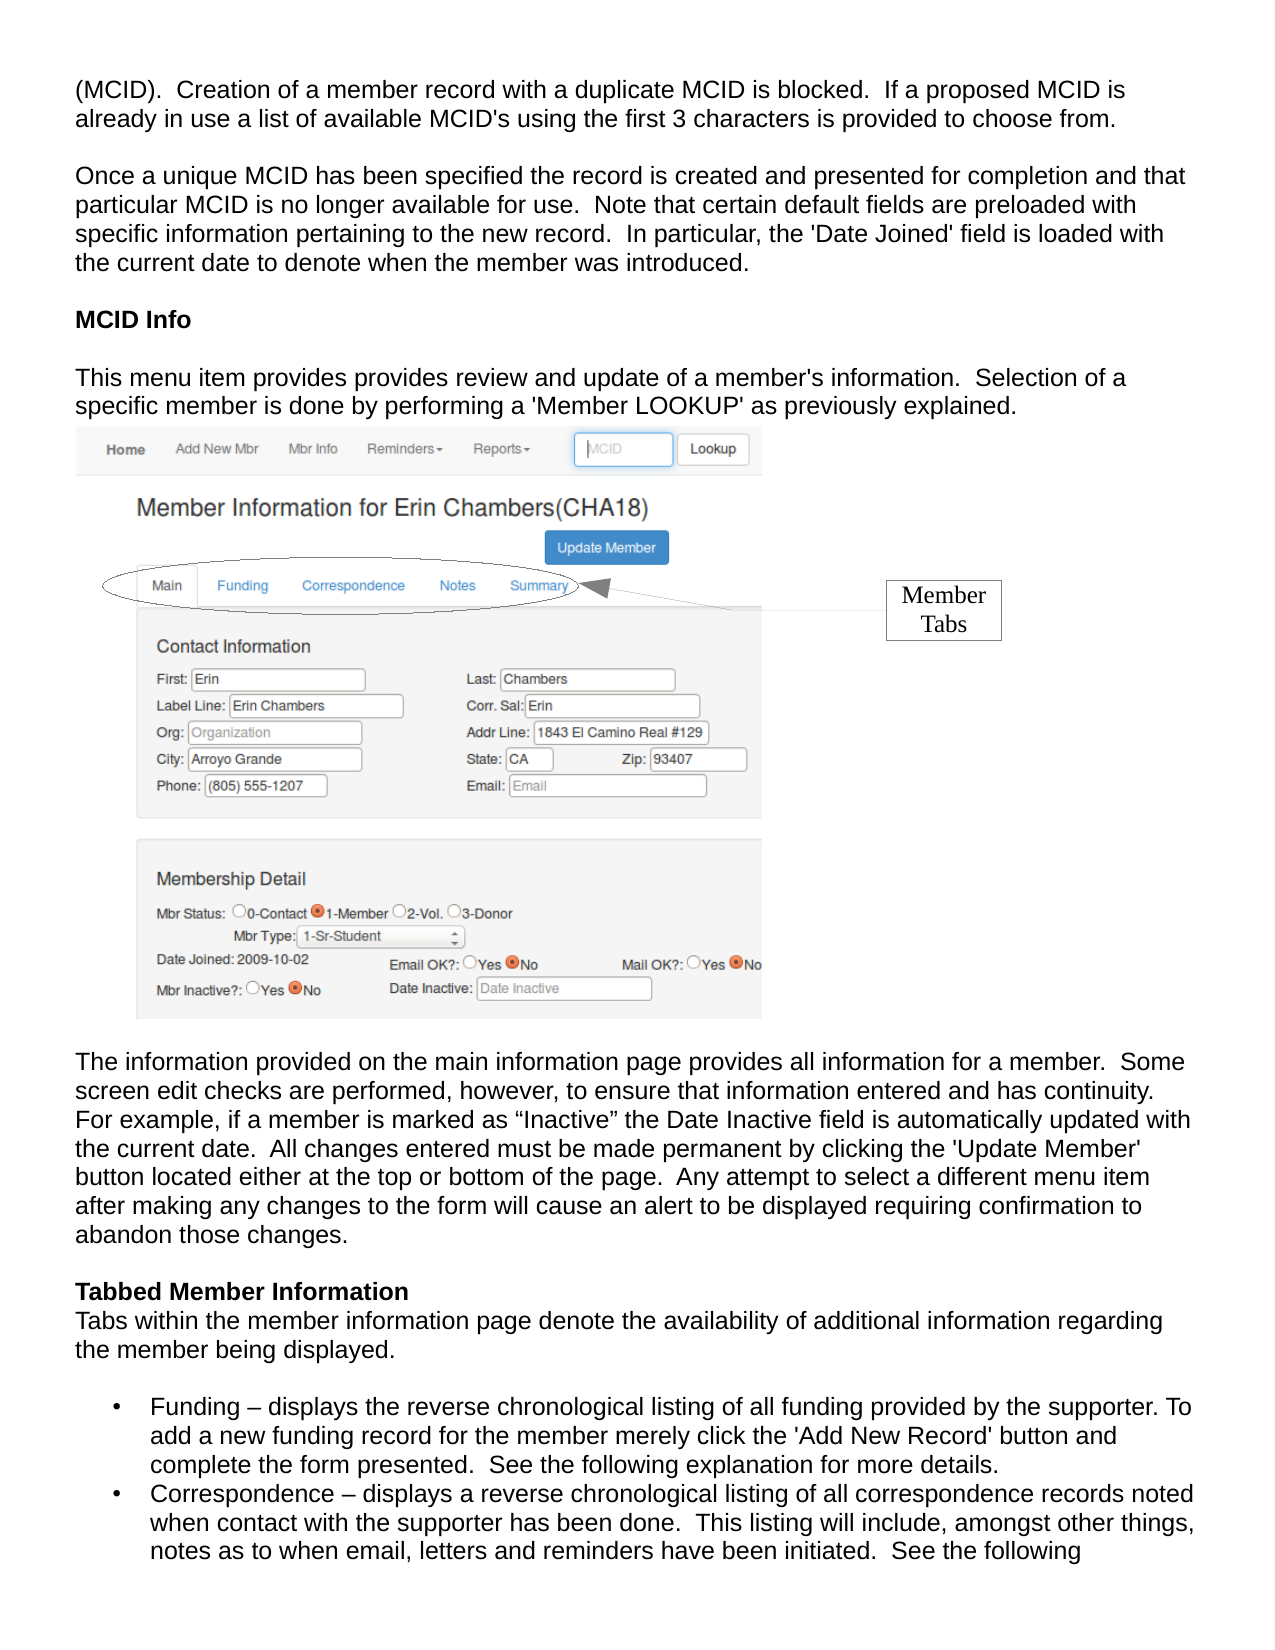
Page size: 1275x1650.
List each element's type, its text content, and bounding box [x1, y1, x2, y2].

list Correspondence – displays a reverse chronological listing of all correspondence records noted when contact with the supporter has been done. This listing will include, amongst other things, notes as to when email, letters and reminders have been initiated. See the following [112, 1479, 1200, 1565]
text MCID Info [75, 305, 1200, 334]
list Funding – displays the reverse chronological listing of all funding provided by the supporter. To add a new funding record for the member merely click the 'Add New Record' button and complete the form presented. See the following explanation for more details. [112, 1392, 1200, 1479]
text Once a unique MCID has been specified the record is created and presented for completion and that particular MCID is no longer available for use. Note that certain default fields are preloaded with specific information pertaining to the new record. In particular, the 'Date Joined' field is loaded with the current date to denote when the member was introduced. [75, 161, 1200, 276]
text Tabbed Member Information [75, 1277, 1200, 1306]
text Tabs within the member information page denote the availability of additional information regarding the member being displayed. [75, 1306, 1200, 1363]
text (MCID). Creation of a member record with a duplicate MCID is blocked. If a proposed MCID is already in use a list of available MCID's using the first 3 characters is provided to choose from. [75, 75, 1200, 132]
text The information provided on the main information page provides all information for a member. Some screen edit checks are performed, however, to ensure that information entered and has continuity. For example, if a member is marked as “Inactive” the Date Inactive field is automatically updated with the current date. All changes entered must be made permanent by clicking the 'Update Member' button located either at the top or bottom of the page. Any attempt to select a different menu item after making any changes to the form will cause an alert to be displayed requiring confirmation to abandon those changes. [75, 1047, 1200, 1248]
picture [76, 426, 762, 1019]
text This menu item provides provides review and update of a member's information. Selection of a specific member is done by performing a 'Member LOOKUP' as previously explained. [75, 362, 1200, 420]
